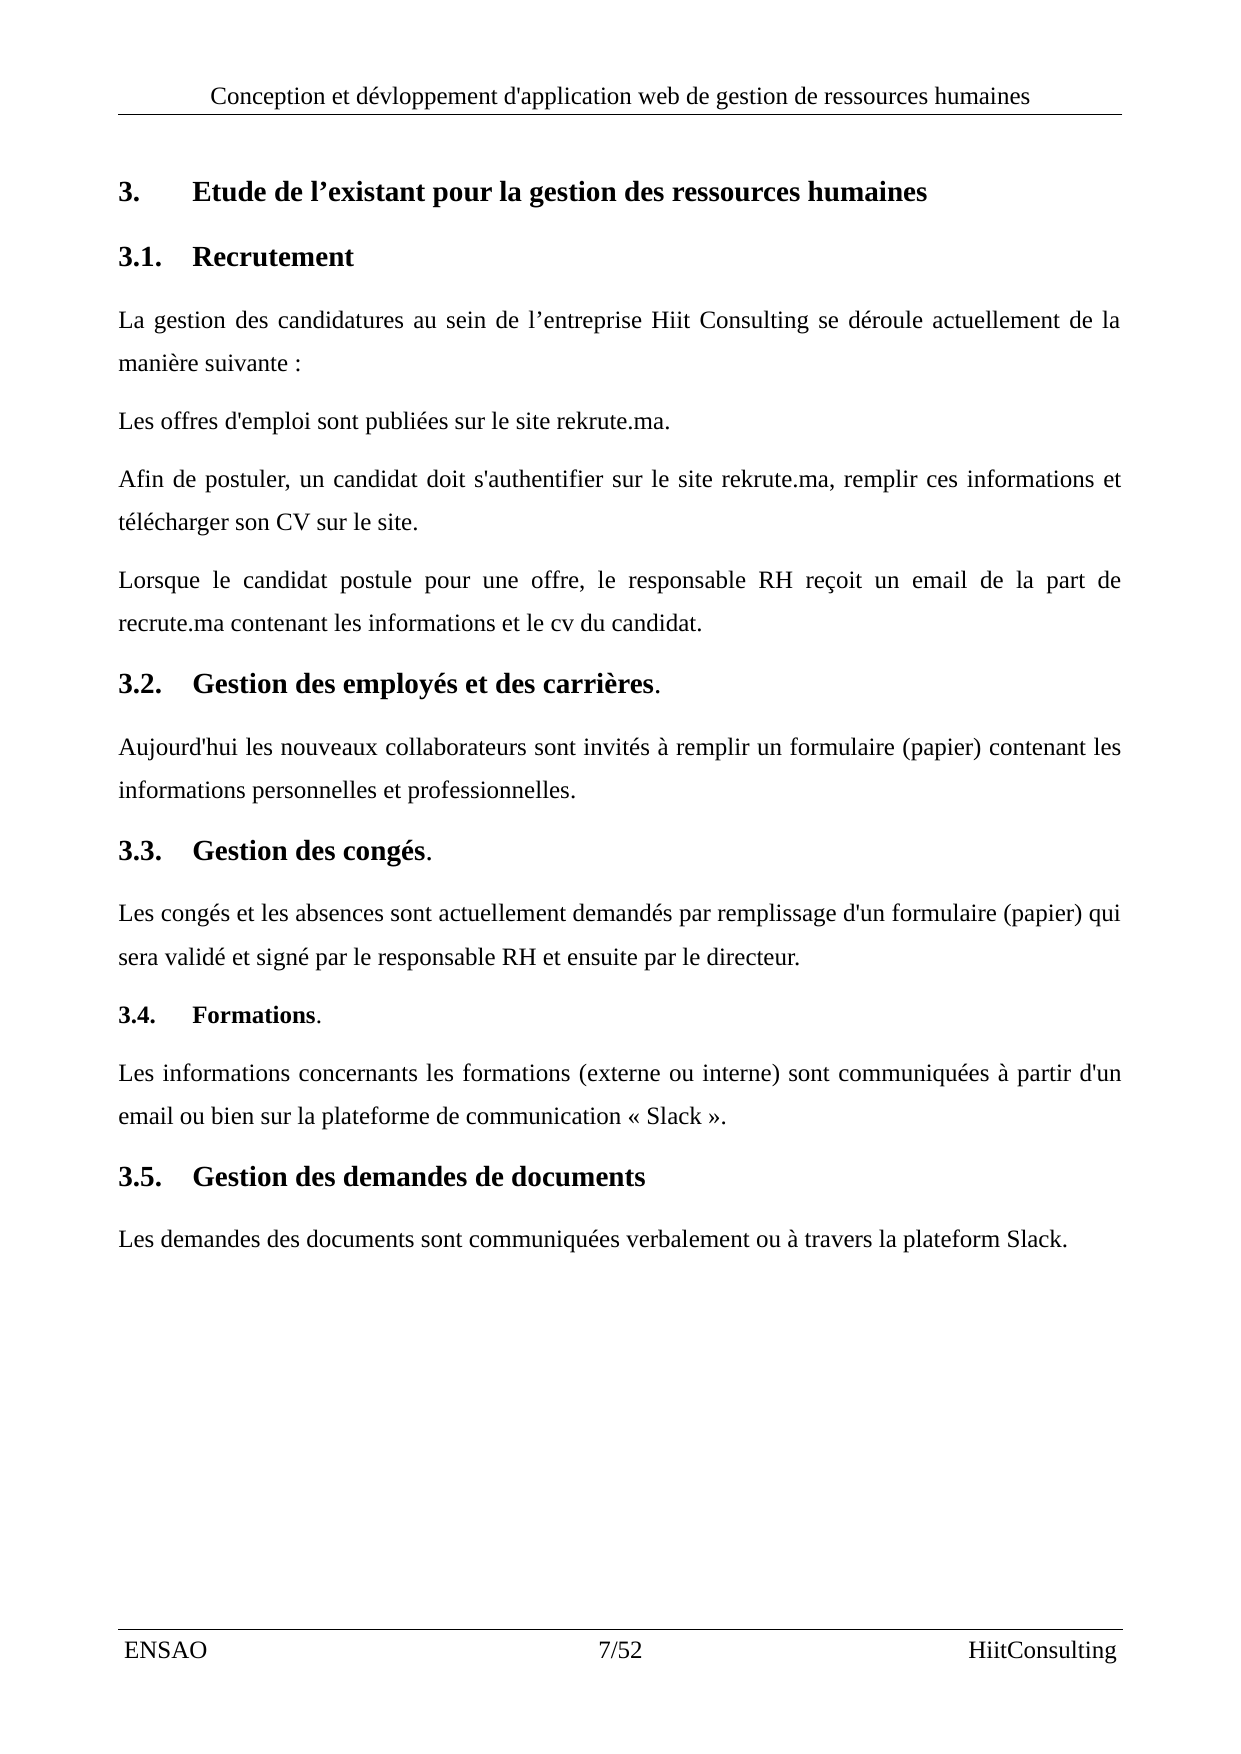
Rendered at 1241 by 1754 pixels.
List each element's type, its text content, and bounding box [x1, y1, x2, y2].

text La gestion des candidatures au sein de l’entreprise Hiit Consulting se déroule actuellement de la manière suivante : [118, 305, 1122, 377]
text 3.1. Recrutement [118, 239, 1122, 273]
text 3.3. Gestion des congés. [118, 833, 1122, 867]
text Lorsque le candidat postule pour une offre, le responsable RH reçoit un email de la part de recrute.ma contenant les informations et le cv du candidat. [118, 565, 1122, 637]
text 3.4. Formations. [118, 1000, 1122, 1028]
text 3. Etude de l’existant pour la gestion des ressources humaines [118, 174, 1122, 208]
text 3.5. Gestion des demandes de documents [118, 1159, 1122, 1193]
text Les demandes des documents sont communiquées verbalement ou à travers la plateform Slack. [118, 1224, 1122, 1253]
text Les informations concernants les formations (externe ou interne) sont communiquées à partir d'un email ou bien sur la plateforme de communication « Slack ». [118, 1058, 1122, 1130]
text Aujourd'hui les nouveaux collaborateurs sont invités à remplir un formulaire (papier) contenant les informations personnelles et professionnelles. [118, 732, 1122, 804]
text Les offres d'emploi sont publiées sur le site rekrute.ma. [118, 406, 1122, 435]
text Les congés et les absences sont actuellement demandés par remplissage d'un formulaire (papier) qui sera validé et signé par le responsable RH et ensuite par le directeur. [118, 898, 1122, 970]
text Afin de postuler, un candidat doit s'authentifier sur le site rekrute.ma, remplir ces informations et télécharger son CV sur le site. [118, 464, 1122, 536]
text 3.2. Gestion des employés et des carrières. [118, 667, 1122, 700]
